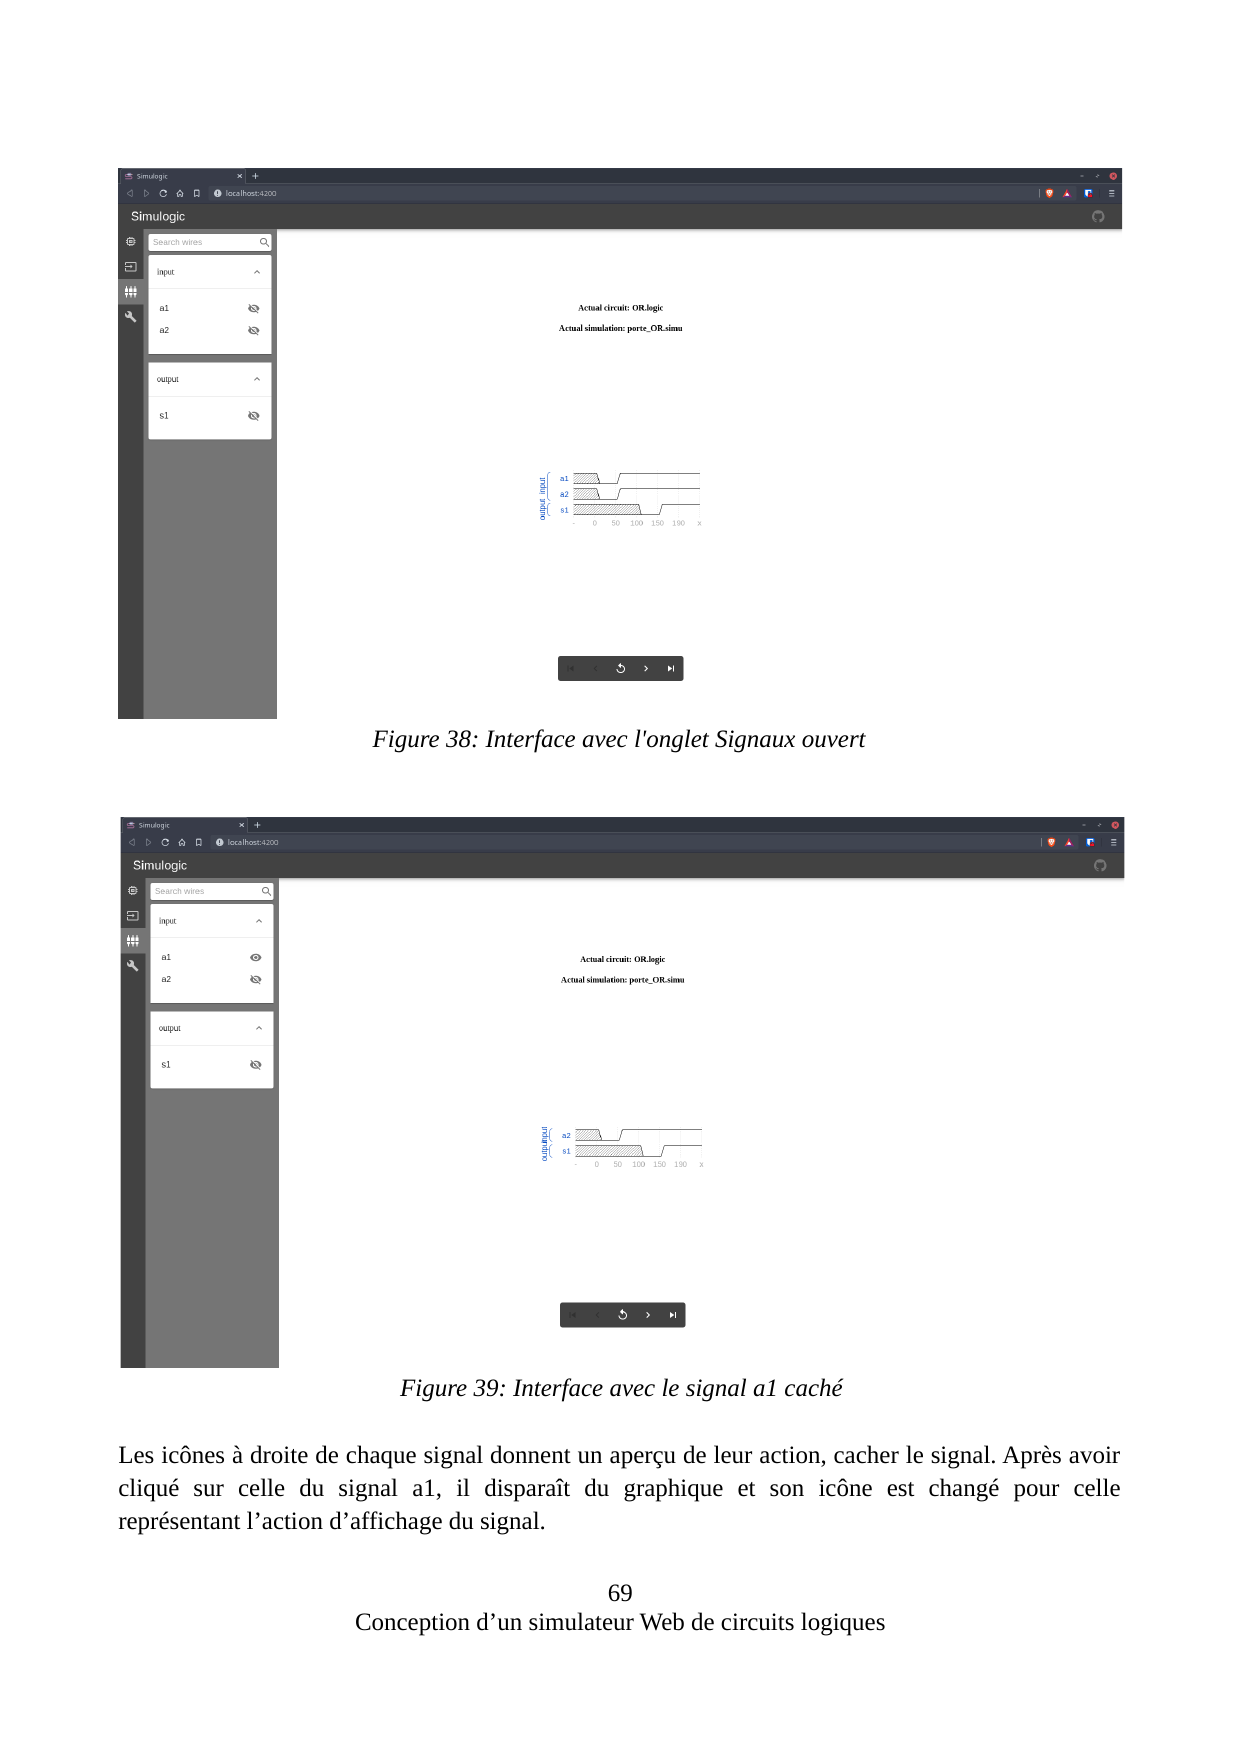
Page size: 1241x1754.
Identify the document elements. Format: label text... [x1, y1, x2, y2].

picture [118, 168, 1123, 719]
picture [120, 817, 1125, 1368]
text Figure 38: Interface avec l'onglet Signaux ouvert [118, 719, 1122, 753]
text Les icônes à droite de chaque signal donnent un aperçu de leur action, cacher le signal. Après avoir cliqué sur celle du signal a1, il disparaît du graphique et son icône est changé pour celle représentant l’action d’affichage du signal. [118, 753, 1124, 1534]
text Figure 39: Interface avec le signal a1 caché [121, 1368, 1124, 1402]
text [118, 118, 1122, 168]
